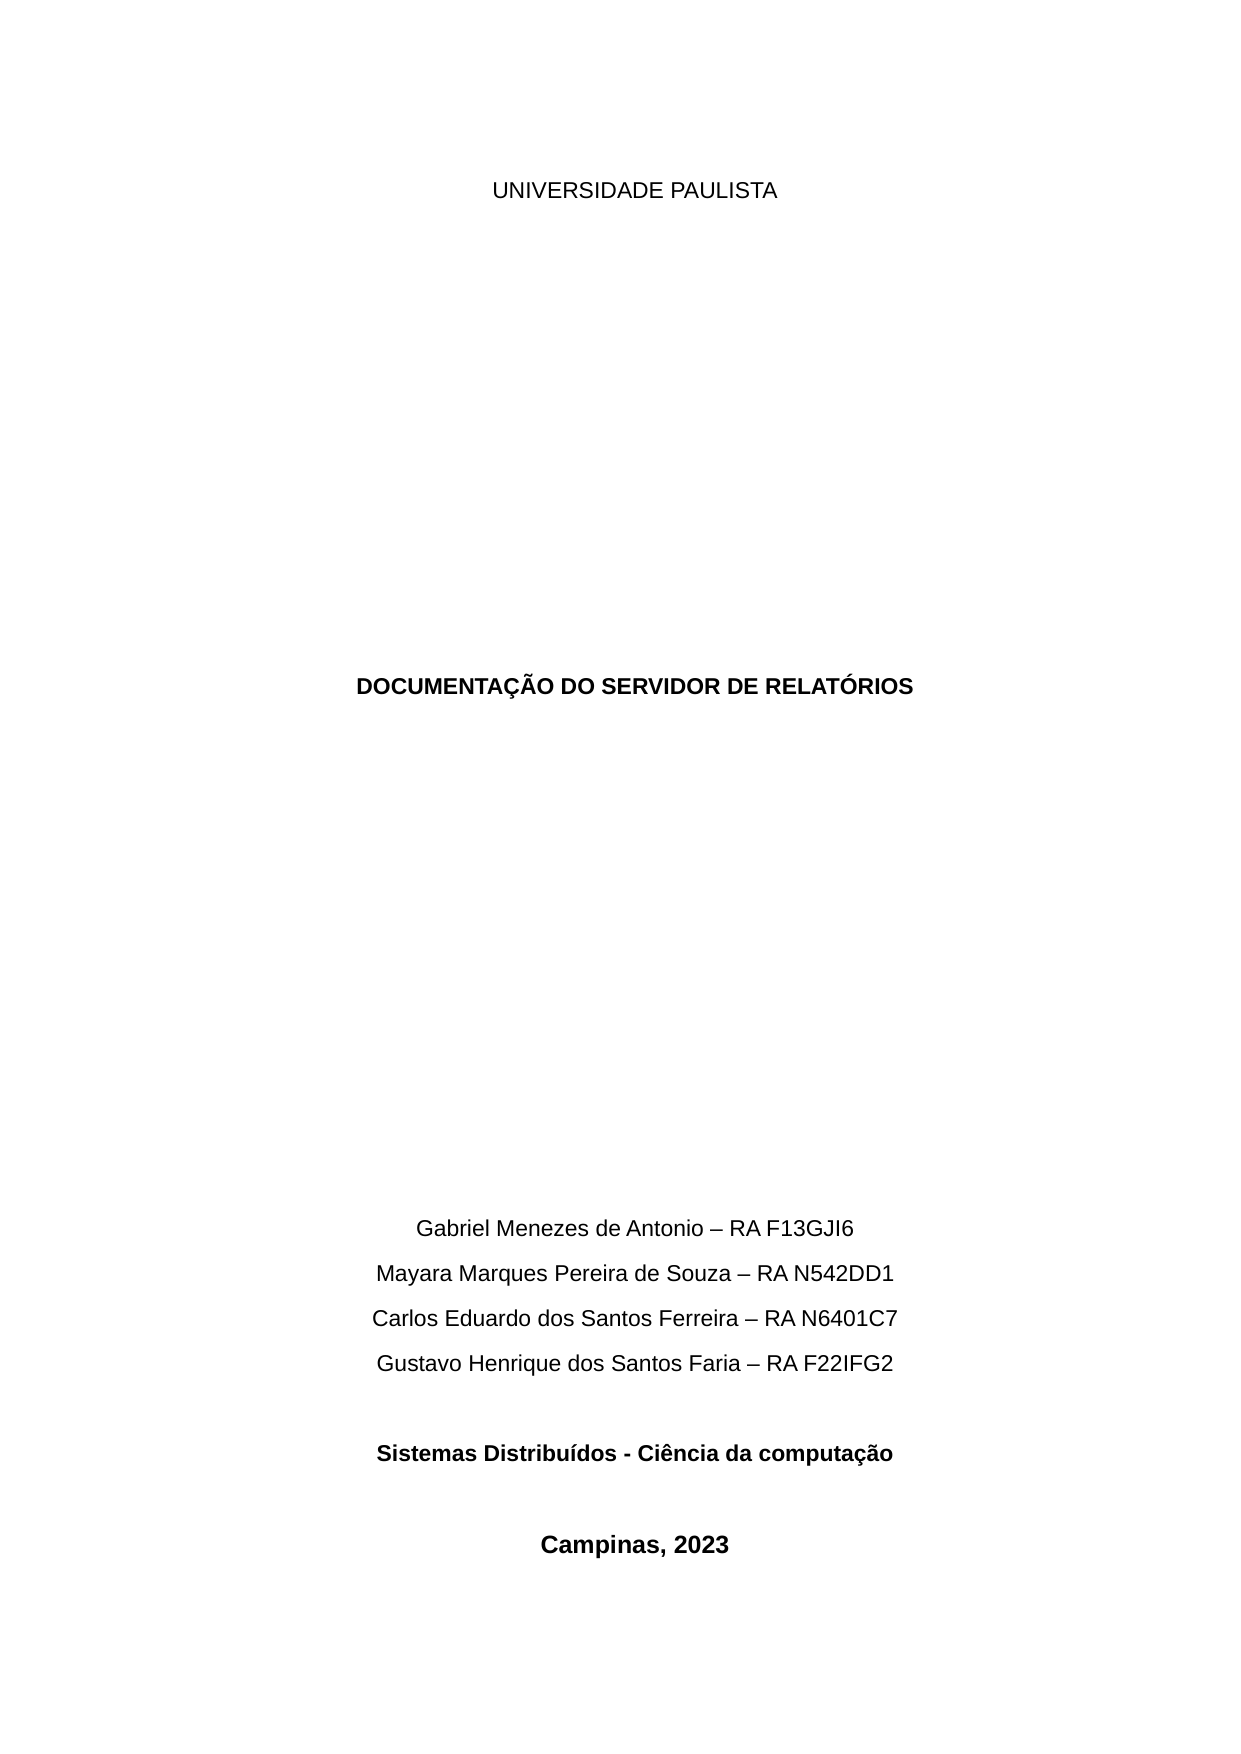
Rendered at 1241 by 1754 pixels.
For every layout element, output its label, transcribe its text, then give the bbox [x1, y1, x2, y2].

text Gustavo Henrique dos Santos Faria – RA F22IFG2 [177, 1350, 1093, 1376]
text Mayara Marques Pereira de Souza – RA N542DD1 [177, 1260, 1093, 1286]
text Gabriel Menezes de Antonio – RA F13GJI6 [177, 1214, 1093, 1241]
text Campinas, 2023 [177, 1530, 1093, 1559]
text Sistemas Distribuídos - Ciência da computação [177, 1440, 1093, 1466]
text Carlos Eduardo dos Santos Ferreira – RA N6401C7 [177, 1305, 1093, 1331]
text UNIVERSIDADE PAULISTA [177, 177, 1093, 203]
text DOCUMENTAÇÃO DO SERVIDOR DE RELATÓRIOS [177, 673, 1093, 700]
